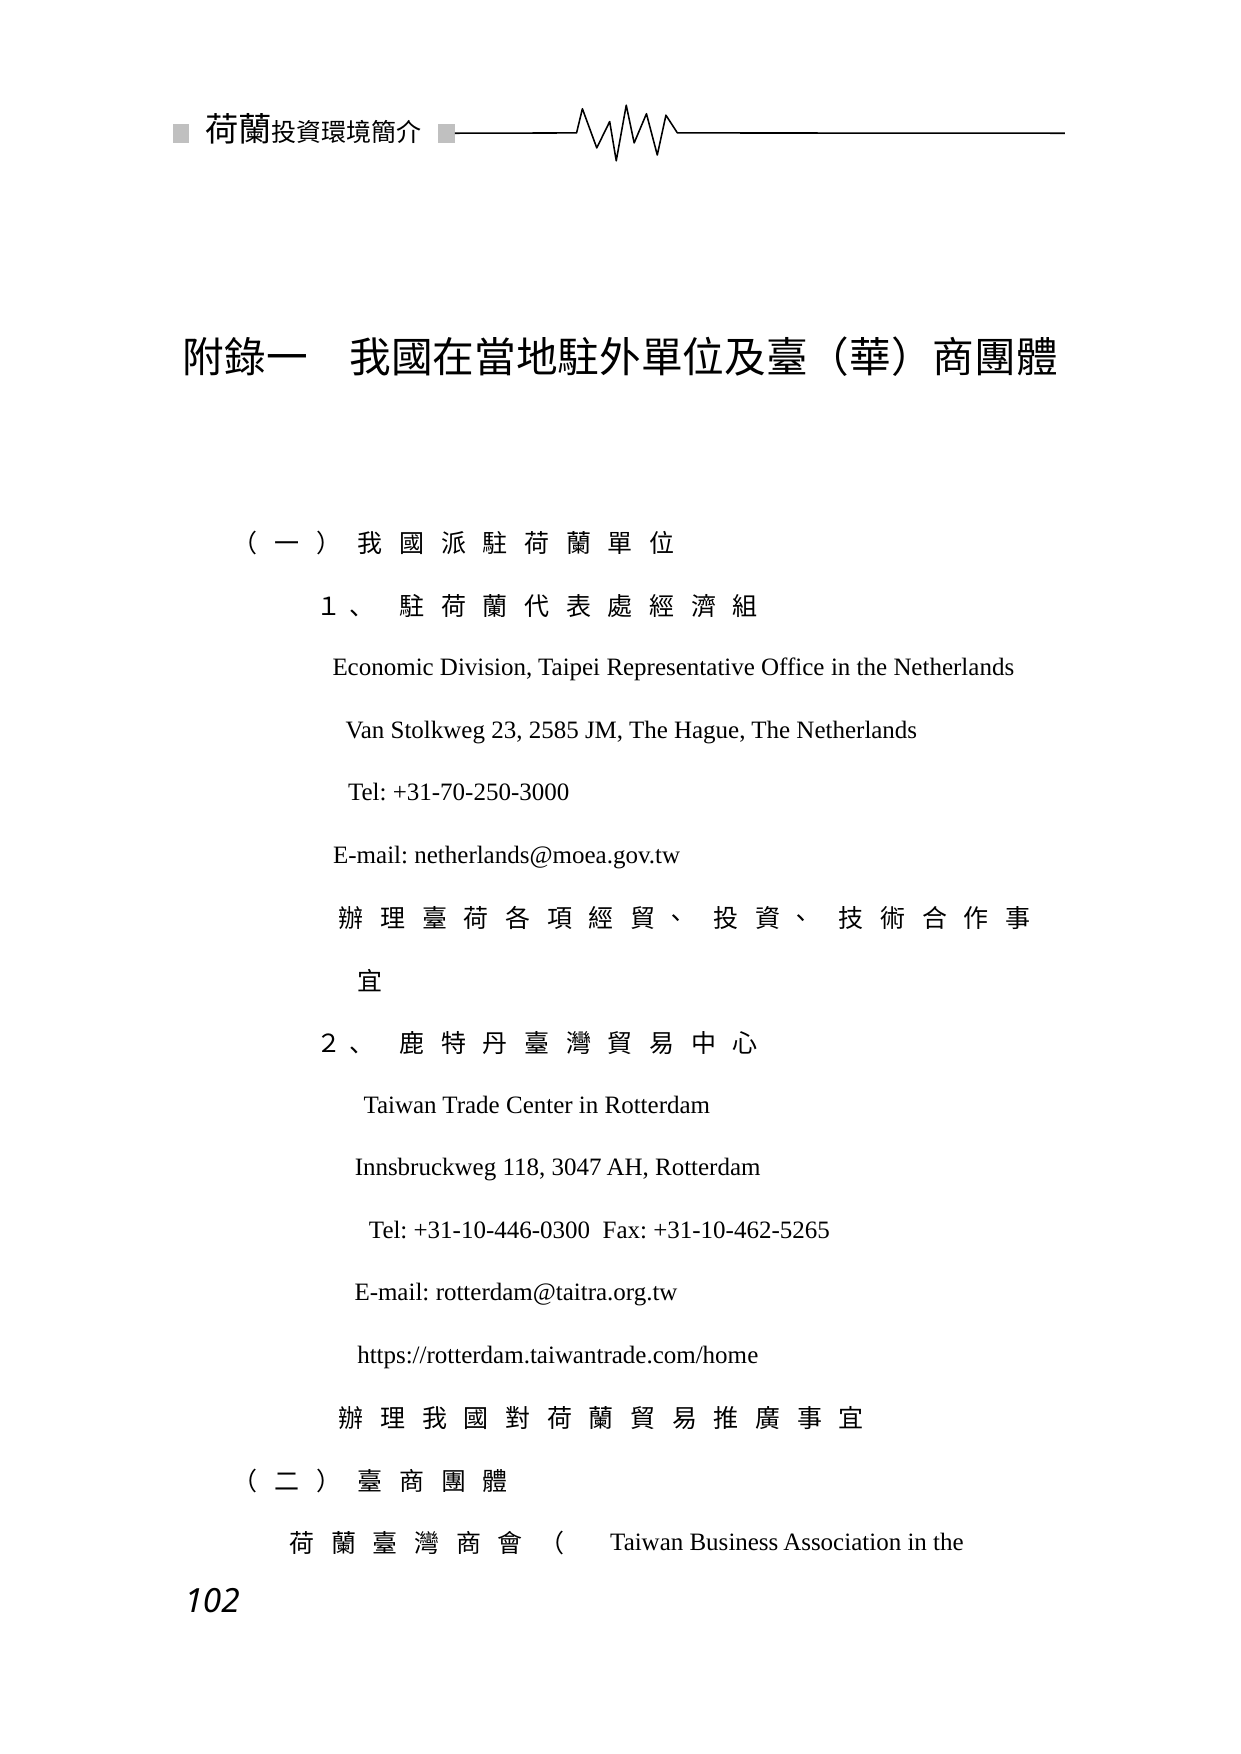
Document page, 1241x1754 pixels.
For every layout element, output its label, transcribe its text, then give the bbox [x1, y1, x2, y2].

text Tel: +31-70-250-3000 [281, 750, 1058, 813]
text Taiwan Trade Center in Rotterdam [330, 1063, 1058, 1125]
text （一）我國派駐荷蘭單位 [207, 500, 1058, 563]
text 辦理我國對荷蘭貿易推廣事宜 [281, 1375, 1058, 1438]
text 附錄一 我國在當地駐外單位及臺（華）商團體 [183, 313, 1058, 375]
text １、駐荷蘭代表處經濟組 [281, 563, 1058, 625]
text 荷蘭臺灣商會（Taiwan Business Association in the [207, 1500, 1058, 1563]
text E-mail: netherlands@moea.gov.tw [281, 813, 1058, 875]
text https://rotterdam.taiwantrade.com/home [330, 1313, 1058, 1375]
text 辦理臺荷各項經貿、投資、技術合作事宜 [281, 875, 1058, 1000]
text Tel: +31-10-446-0300 Fax: +31-10-462-5265 [330, 1188, 1058, 1250]
text Van Stolkweg 23, 2585 JM, The Hague, The Netherlands [281, 688, 1058, 750]
text Economic Division, Taipei Representative Office in the Netherlands [281, 625, 1058, 688]
text E-mail: rotterdam@taitra.org.tw [330, 1250, 1058, 1313]
text ２、鹿特丹臺灣貿易中心 [281, 1000, 1058, 1063]
text （二）臺商團體 [207, 1438, 1058, 1500]
text Innsbruckweg 118, 3047 AH, Rotterdam [330, 1125, 1058, 1188]
